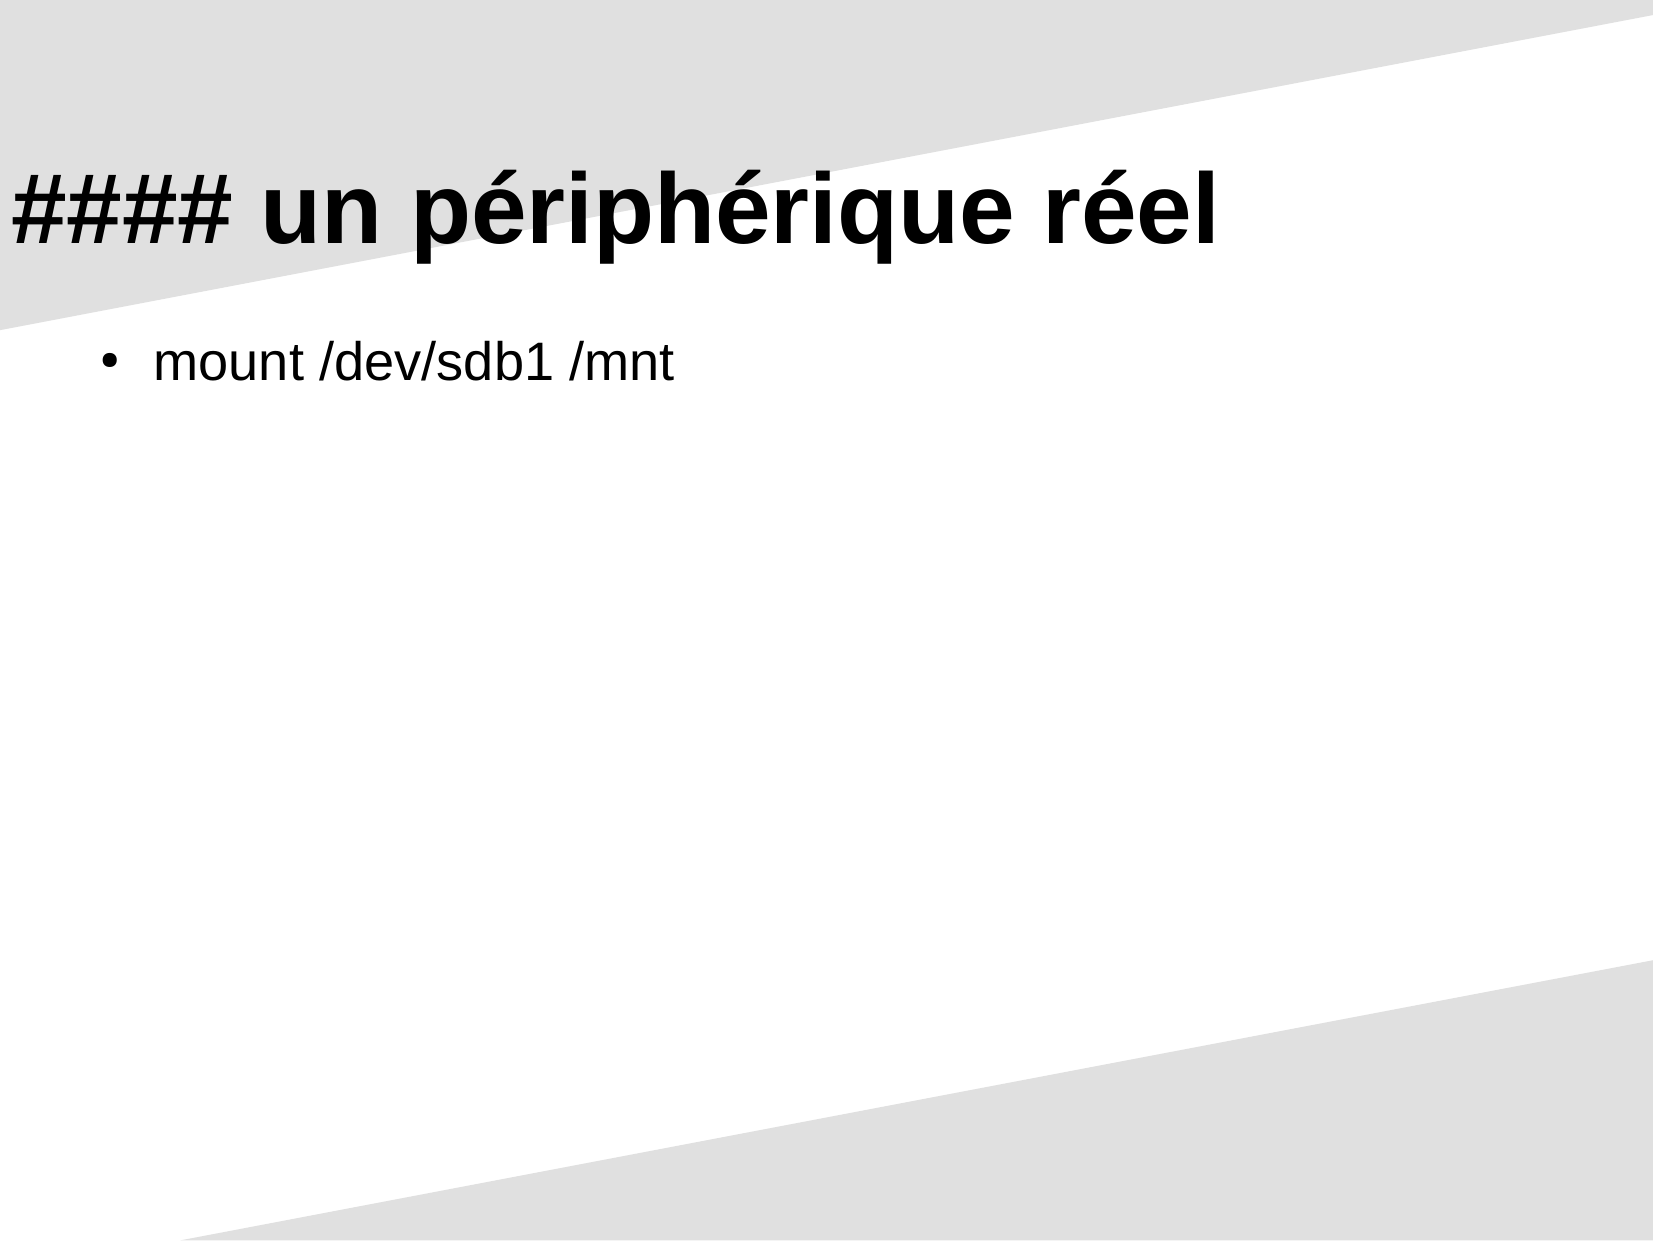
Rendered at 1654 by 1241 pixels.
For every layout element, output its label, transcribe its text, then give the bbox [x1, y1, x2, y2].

title #### un périphérique réel [11, 105, 1499, 313]
list mount /dev/sdb1 /mnt [82, 331, 1538, 1052]
